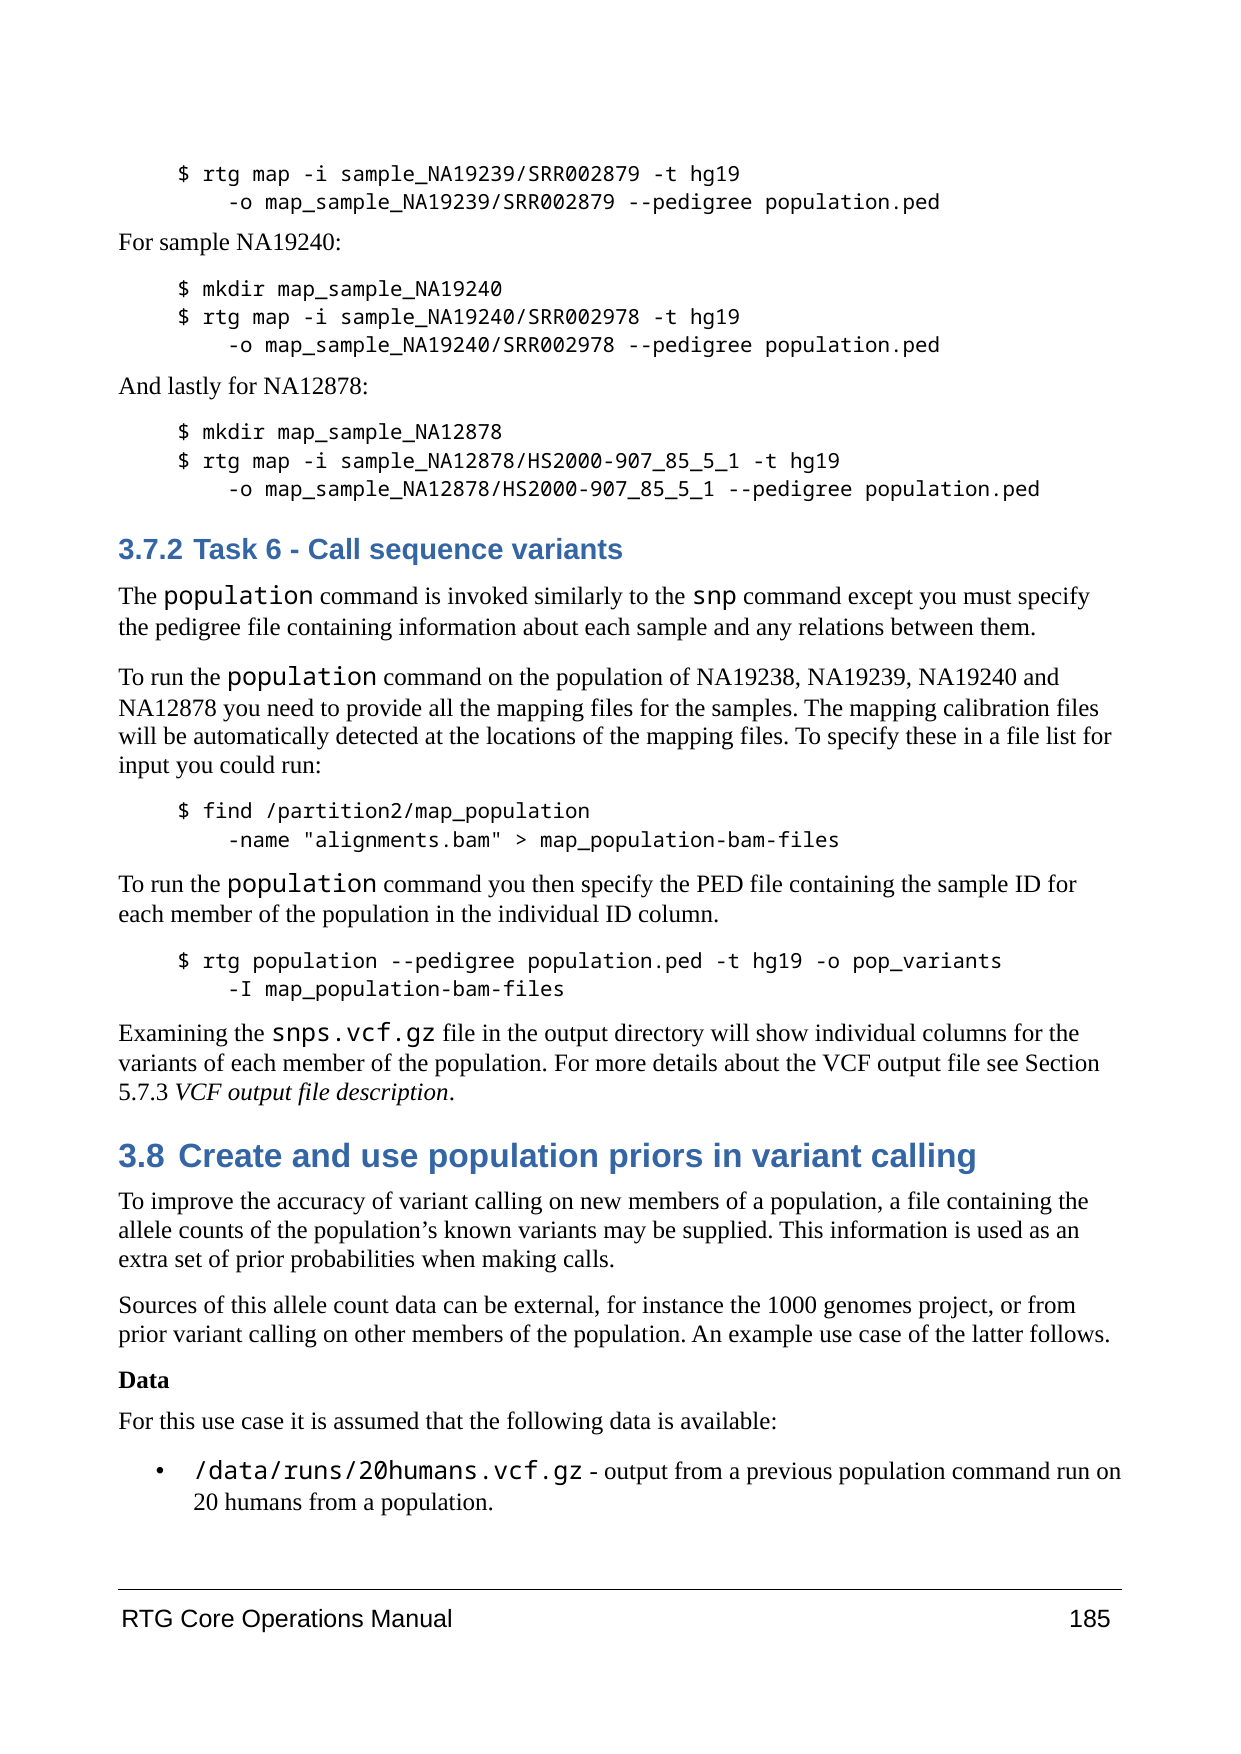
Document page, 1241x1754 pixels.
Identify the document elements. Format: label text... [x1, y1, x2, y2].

text $ mkdir map_sample_NA19240 [177, 274, 1122, 302]
text To run the population command you then specify the PED file containing the sample ID for each member of the population in the individual ID column. [118, 865, 1122, 928]
subtitle Task 6 - Call sequence variants [118, 532, 1122, 566]
text -name "alignments.bam" > map_population-bam-files [177, 825, 1122, 853]
text $ find /partition2/map_population [177, 797, 1122, 825]
subtitle Create and use population priors in variant calling [118, 1135, 1122, 1174]
text Examining the snps.vcf.gz file in the output directory will show individual columns for the variants of each member of the population. For more details about the VCF output file see Section 5.7.3 VCF output file description. [118, 1014, 1122, 1106]
text $ rtg population --pedigree population.ped -t hg19 -o pop_variants [177, 946, 1122, 974]
text -o map_sample_NA12878/HS2000-907_85_5_1 --pedigree population.ped [177, 474, 1122, 503]
text For sample NA19240: [118, 227, 1122, 256]
text To run the population command on the population of NA19238, NA19239, NA19240 and NA12878 you need to provide all the mapping files for the samples. The mapping calibration files will be automatically detected at the locations of the mapping files. To specify these in a file list for input you could run: [118, 658, 1122, 779]
text To improve the accuracy of variant calling on new members of a population, a file containing the allele counts of the population’s known variants may be supplied. This information is used as an extra set of prior probabilities when making calls. [118, 1186, 1122, 1273]
text Sources of this allele count data can be external, for instance the 1000 genomes project, or from prior variant calling on other members of the population. An example use case of the latter follows. [118, 1290, 1122, 1348]
list /data/runs/20humans.vcf.gz - output from a previous population command run on 20 humans from a population. [156, 1453, 1122, 1515]
subtitle Data [118, 1366, 1122, 1394]
text The population command is invoked similarly to the snp command except you must specify the pedigree file containing information about each sample and any relations between them. [118, 578, 1122, 641]
text -I map_population-bam-files [177, 974, 1122, 1003]
text $ mkdir map_sample_NA12878 [177, 417, 1122, 446]
text $ rtg map -i sample_NA19239/SRR002879 -t hg19 [177, 159, 1122, 187]
text And lastly for NA12878: [118, 371, 1122, 399]
text $ rtg map -i sample_NA19240/SRR002978 -t hg19 [177, 302, 1122, 331]
text -o map_sample_NA19239/SRR002879 --pedigree population.ped [177, 187, 1122, 216]
text For this use case it is assumed that the following data is available: [118, 1406, 1122, 1435]
text -o map_sample_NA19240/SRR002978 --pedigree population.ped [177, 331, 1122, 359]
text $ rtg map -i sample_NA12878/HS2000-907_85_5_1 -t hg19 [177, 446, 1122, 474]
